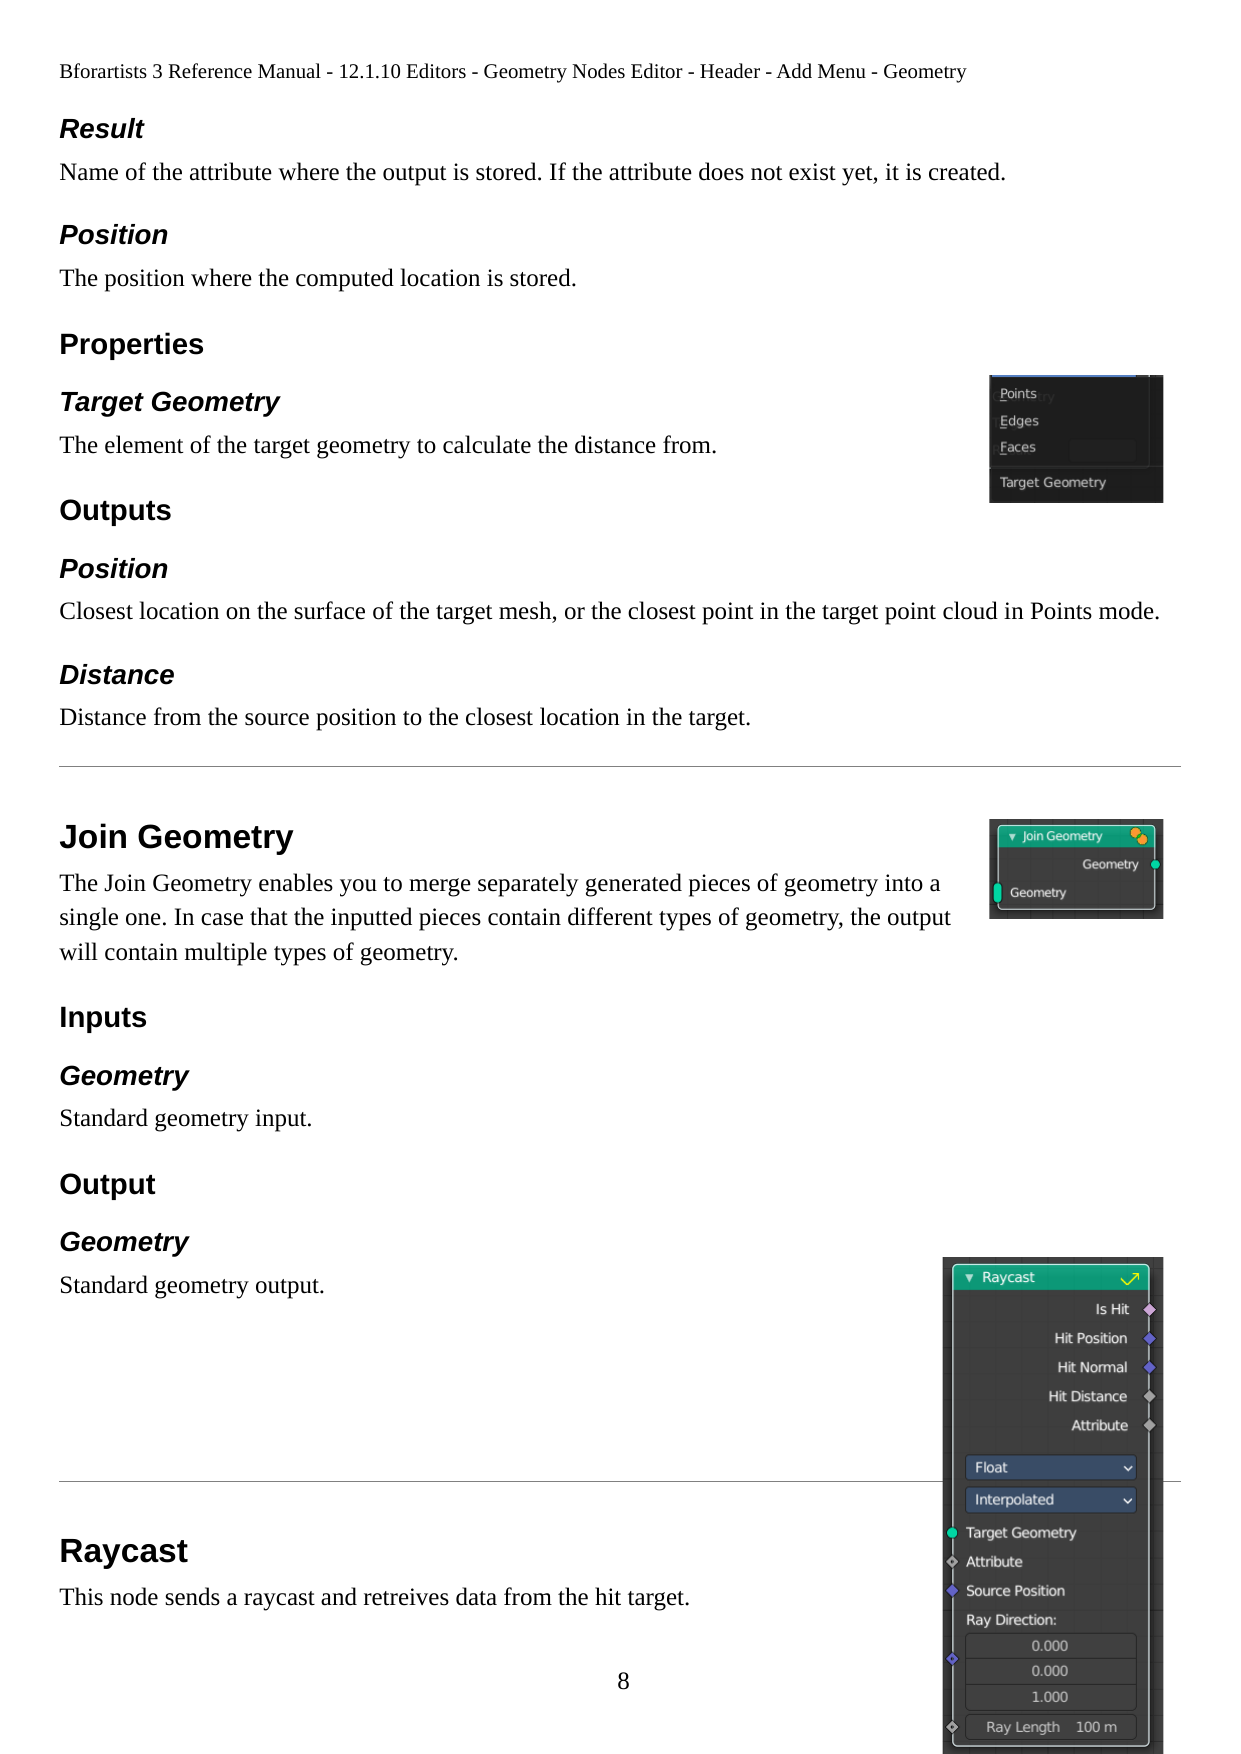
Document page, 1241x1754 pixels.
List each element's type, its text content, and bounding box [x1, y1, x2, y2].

text The position where the computed location is stored. [59, 263, 1181, 292]
picture [989, 375, 1164, 503]
subtitle Properties [59, 327, 1181, 360]
subtitle Position [59, 218, 1181, 250]
subtitle Position [59, 552, 1181, 584]
subtitle Outputs [59, 493, 1181, 527]
picture [989, 819, 1164, 919]
subtitle Distance [59, 658, 1181, 690]
subtitle Geometry [59, 1059, 1181, 1091]
text Name of the attribute where the output is stored. If the attribute does not exist yet, it is created. [59, 157, 1181, 186]
subtitle Inputs [59, 1000, 1181, 1034]
subtitle Result [59, 113, 1181, 144]
subtitle [1164, 1531, 1181, 1570]
subtitle Target Geometry [59, 385, 989, 417]
text Standard geometry output. [59, 1270, 942, 1299]
subtitle Output [59, 1167, 1181, 1201]
subtitle Join Geometry [59, 816, 1181, 855]
text The element of the target geometry to calculate the distance from. [59, 430, 989, 458]
text This node sends a raycast and retreives data from the hit target. [59, 1582, 942, 1611]
subtitle Geometry [59, 1226, 1181, 1258]
text The Join Geometry enables you to merge separately generated pieces of geometry into a single one. In case that the inputted pieces contain different types of geometry, the output will contain multiple types of geometry. [59, 868, 1181, 965]
text Closest location on the surface of the target mesh, or the closest point in the target point cloud in Points mode. [59, 596, 1181, 625]
text Standard geometry input. [59, 1103, 1181, 1132]
text Distance from the source position to the closest location in the target. [59, 702, 1181, 731]
picture [942, 1257, 1164, 1754]
subtitle [1164, 385, 1181, 417]
subtitle Raycast [59, 1531, 942, 1570]
